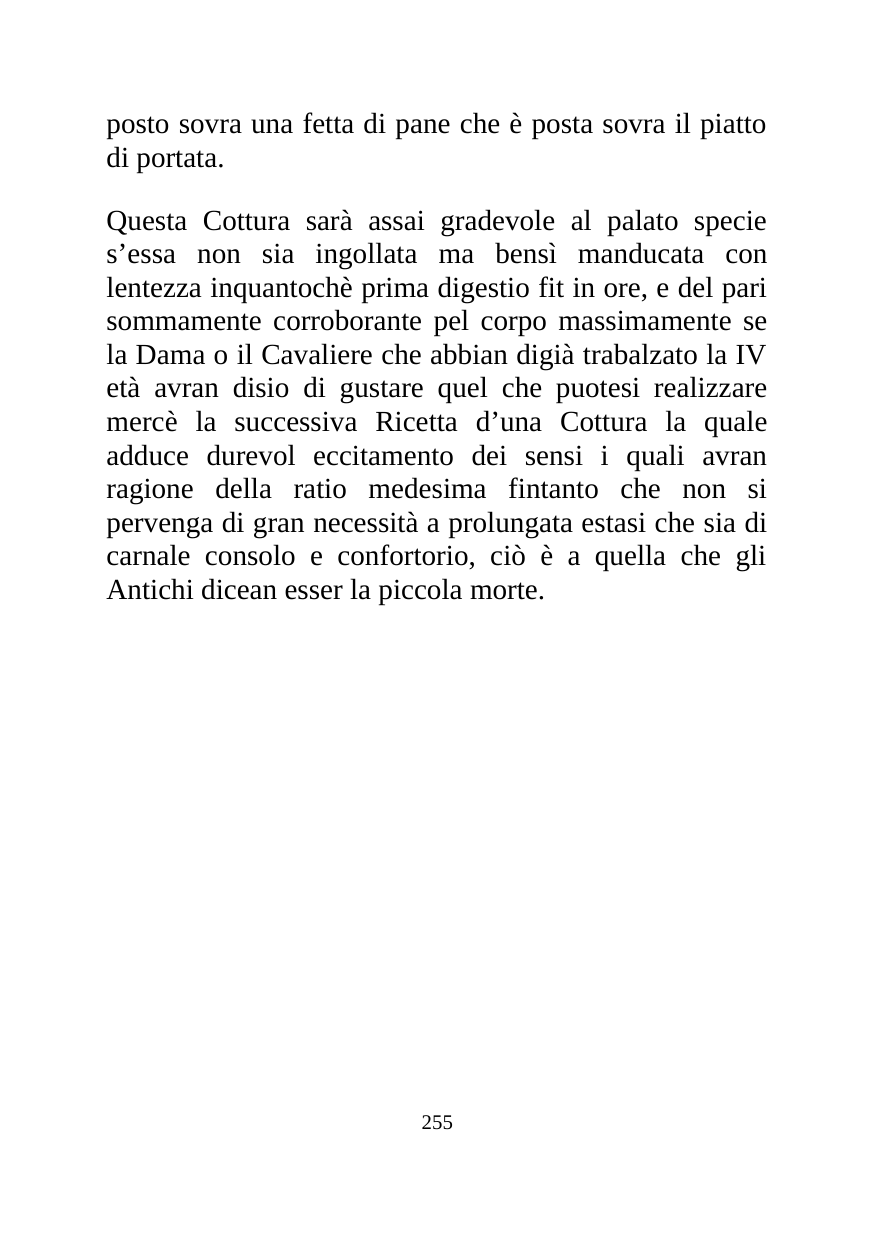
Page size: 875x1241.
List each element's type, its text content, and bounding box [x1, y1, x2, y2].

text Questa Cottura sarà assai gradevole al palato specie s’essa non sia ingollata ma bensì manducata con lentezza inquantochè prima digestio fit in ore, e del pari sommamente corroborante pel corpo massimamente se la Dama o il Cavaliere che abbian digià trabalzato la IV età avran disio di gustare quel che puotesi realizzare mercè la successiva Ricetta d’una Cottura la quale adduce durevol eccitamento dei sensi i quali avran ragione della ratio medesima fintanto che non si pervenga di gran necessità a prolungata estasi che sia di carnale consolo e confortorio, ciò è a quella che gli Antichi dicean esser la piccola morte. [106, 203, 768, 605]
text posto sovra una fetta di pane che è posta sovra il piatto di portata. [106, 106, 768, 173]
